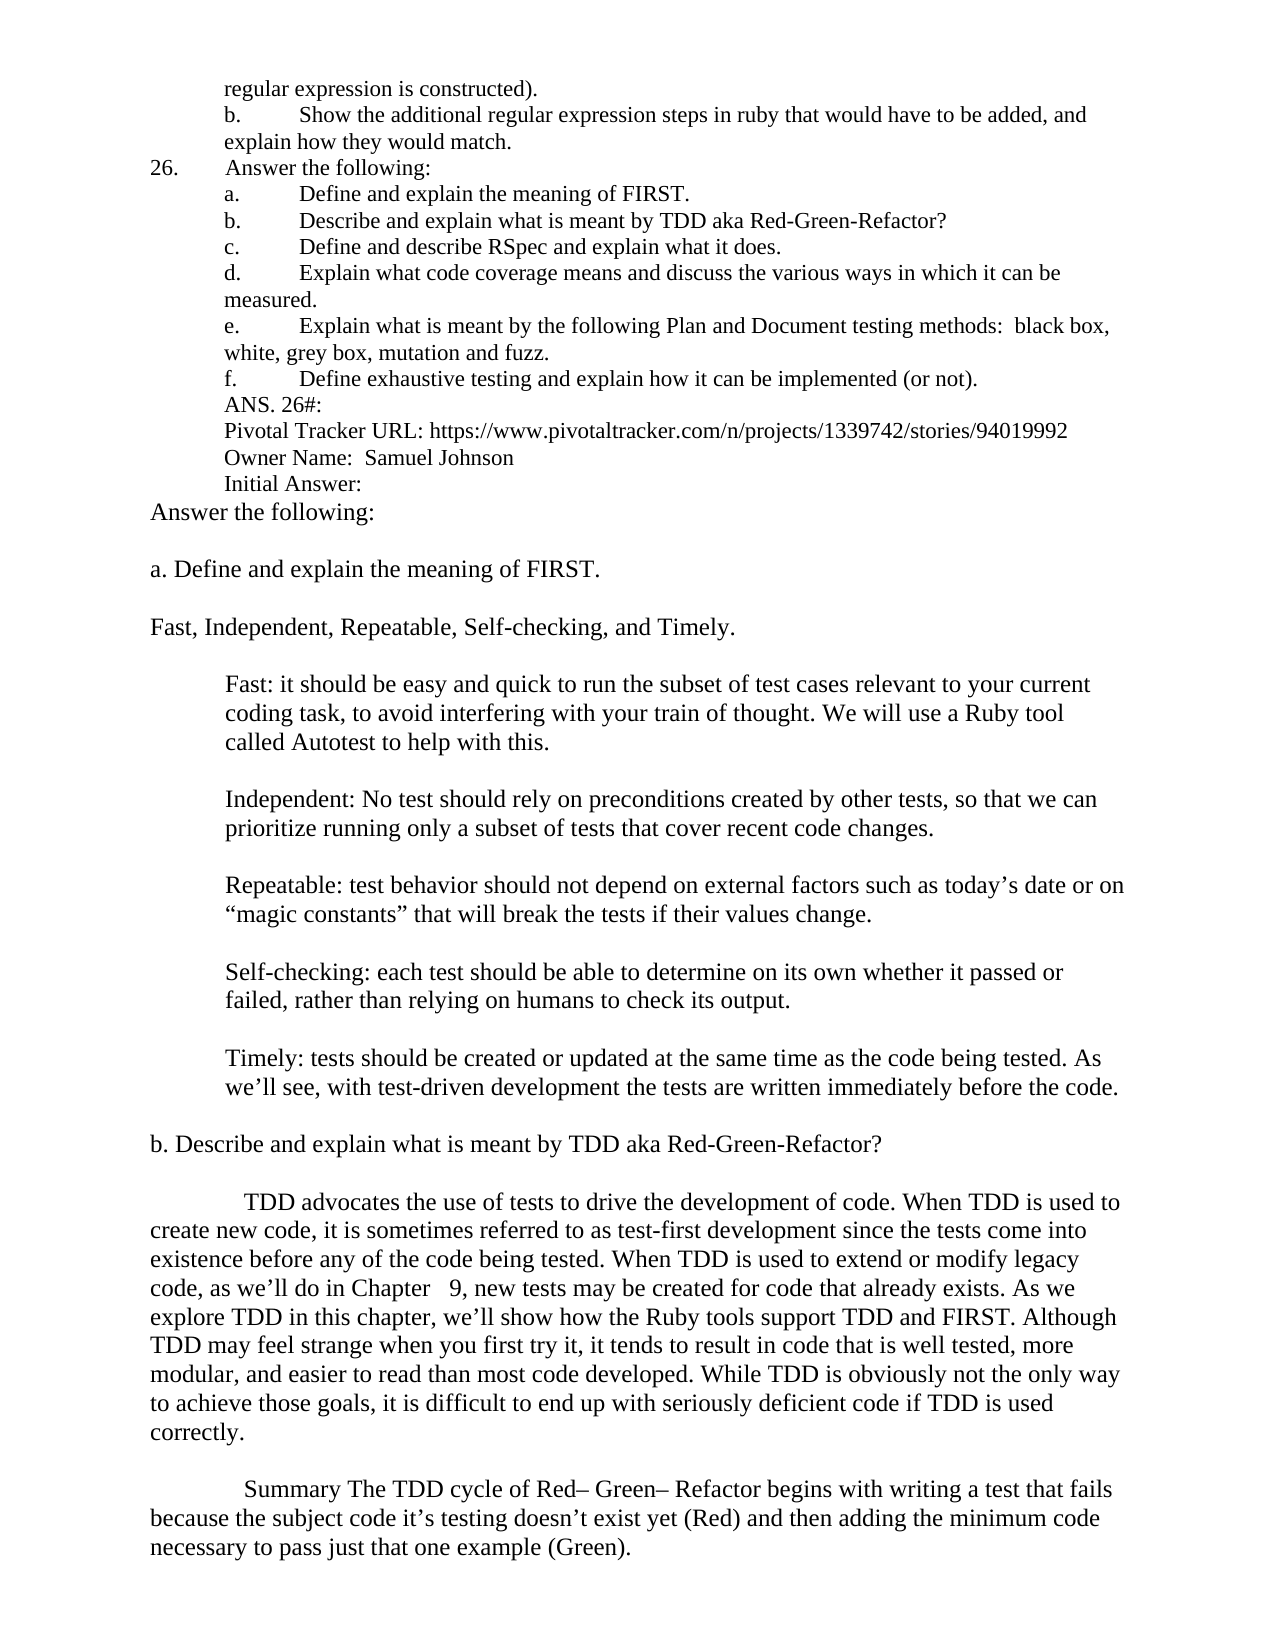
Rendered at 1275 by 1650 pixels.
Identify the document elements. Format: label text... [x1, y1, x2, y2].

text d. Explain what code coverage means and discuss the various ways in which it can be measured. [224, 259, 1125, 312]
text regular expression is constructed). [224, 75, 1125, 101]
text a. Define and explain the meaning of FIRST. [150, 554, 1125, 583]
text b. Describe and explain what is meant by TDD aka Red-Green-Refactor? [150, 1129, 1125, 1158]
text Summary The TDD cycle of Red– Green– Refactor begins with writing a test that fails because the subject code it’s testing doesn’t exist yet (Red) and then adding the minimum code necessary to pass just that one example (Green). [150, 1474, 1125, 1560]
text a. Define and explain the meaning of FIRST. [224, 180, 1125, 207]
text Self-checking: each test should be able to determine on its own whether it passed or failed, rather than relying on humans to check its output. [225, 957, 1125, 1014]
text c. Define and describe RSpec and explain what it does. [224, 233, 1125, 259]
text Fast, Independent, Repeatable, Self-checking, and Timely. [150, 612, 1125, 640]
text TDD advocates the use of tests to drive the development of code. When TDD is used to create new code, it is sometimes referred to as test-first development since the tests come into existence before any of the code being tested. When TDD is used to extend or modify legacy code, as we’ll do in Chapter 9, new tests may be created for code that already exists. As we explore TDD in this chapter, we’ll show how the Ruby tools support TDD and FIRST. Although TDD may feel strange when you first try it, it tends to result in code that is well tested, more modular, and easier to read than most code developed. While TDD is obviously not the only way to achieve those goals, it is difficult to end up with seriously deficient code if TDD is used correctly. [150, 1187, 1125, 1445]
text 26. Answer the following: [150, 154, 1125, 180]
text Pivotal Tracker URL: https://www.pivotaltracker.com/n/projects/1339742/stories/94019992 [224, 418, 1125, 444]
text e. Explain what is meant by the following Plan and Document testing methods: black box, white, grey box, mutation and fuzz. [224, 312, 1125, 365]
text Answer the following: [150, 497, 1125, 525]
text Fast: it should be easy and quick to run the subset of test cases relevant to your current coding task, to avoid interfering with your train of thought. We will use a Ruby tool called Autotest to help with this. [225, 669, 1125, 755]
text b. Describe and explain what is meant by TDD aka Red-Green-Refactor? [224, 207, 1125, 233]
text Repeatable: test behavior should not depend on external factors such as today’s date or on “magic constants” that will break the tests if their values change. [225, 870, 1125, 928]
text Independent: No test should rely on preconditions created by other tests, so that we can prioritize running only a subset of tests that cover recent code changes. [225, 784, 1125, 842]
text Owner Name: Samuel Johnson [224, 444, 1125, 470]
text Initial Answer: [224, 470, 1125, 497]
text Timely: tests should be created or updated at the same time as the code being tested. As we’ll see, with test-driven development the tests are written immediately before the code. [225, 1043, 1125, 1100]
text b. Show the additional regular expression steps in ruby that would have to be added, and explain how they would match. [224, 101, 1125, 154]
text f. Define exhaustive testing and explain how it can be implemented (or not). ANS. 26#: [224, 365, 1125, 418]
